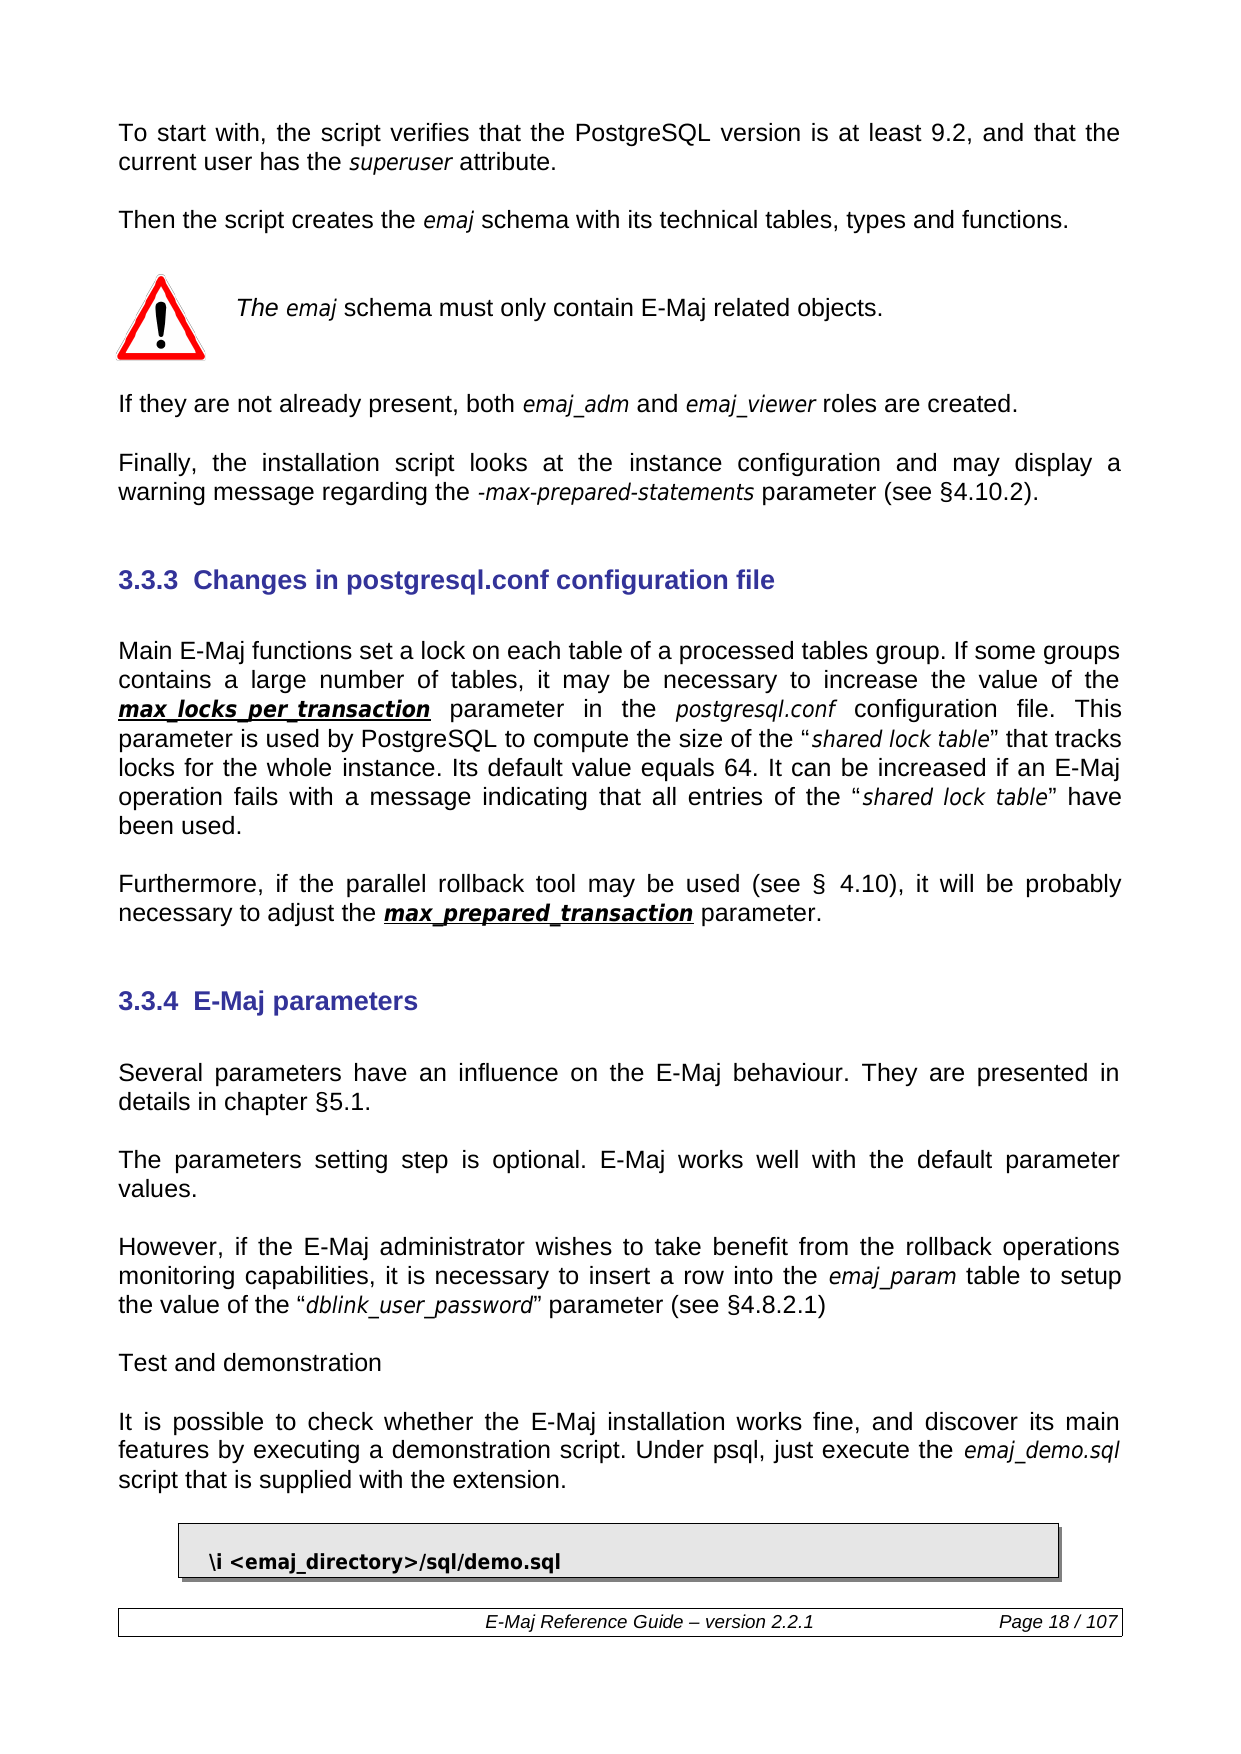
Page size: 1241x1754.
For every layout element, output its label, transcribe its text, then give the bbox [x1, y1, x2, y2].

subtitle E-Maj parameters [118, 985, 1122, 1016]
text Several parameters have an influence on the E-Maj behaviour. They are presented in details in chapter §5.1. [118, 1058, 1122, 1116]
text Test and demonstration [118, 1348, 1122, 1377]
text \i <emaj_directory>/sql/demo.sql [179, 1547, 1058, 1577]
text It is possible to check whether the E-Maj installation works fine, and discover its main features by executing a demonstration script. Under psql, just execute the emaj_demo.sql script that is supplied with the extension. [118, 1406, 1122, 1493]
text Then the script creates the emaj schema with its technical tables, types and functions. [118, 205, 1122, 234]
text If they are not already present, both emaj_adm and emaj_viewer roles are created. [118, 389, 1122, 418]
text To start with, the script verifies that the PostgreSQL version is at least 9.2, and that the current user has the superuser attribute. [118, 118, 1122, 176]
text Furthermore, if the parallel rollback tool may be used (see § 4.10), it will be probably necessary to adjust the max_prepared_transaction parameter. [118, 869, 1122, 927]
text Main E-Maj functions set a lock on each table of a processed tables group. If some groups contains a large number of tables, it may be necessary to increase the value of the max_locks_per_transaction parameter in the postgresql.conf configuration file. This parameter is used by PostgreSQL to compute the size of the “shared lock table” that tracks locks for the whole instance. Its default value equals 64. It can be increased if an E-Maj operation fails with a message indicating that all entries of the “shared lock table” have been used. [118, 636, 1122, 840]
text The parameters setting step is optional. E-Maj works well with the default parameter values. [118, 1145, 1122, 1203]
subtitle Changes in postgresql.conf configuration file [118, 564, 1122, 595]
text Finally, the installation script looks at the instance configuration and may display a warning message regarding the -max-prepared-statements parameter (see §4.10.2). [118, 447, 1122, 506]
text However, if the E-Maj administrator wishes to take benefit from the rollback operations monitoring capabilities, it is necessary to insert a row into the emaj_param table to setup the value of the “dblink_user_password” parameter (see §4.8.2.1) [118, 1232, 1122, 1319]
picture [115, 274, 206, 361]
text The emaj schema must only contain E-Maj related objects. [235, 292, 1122, 322]
